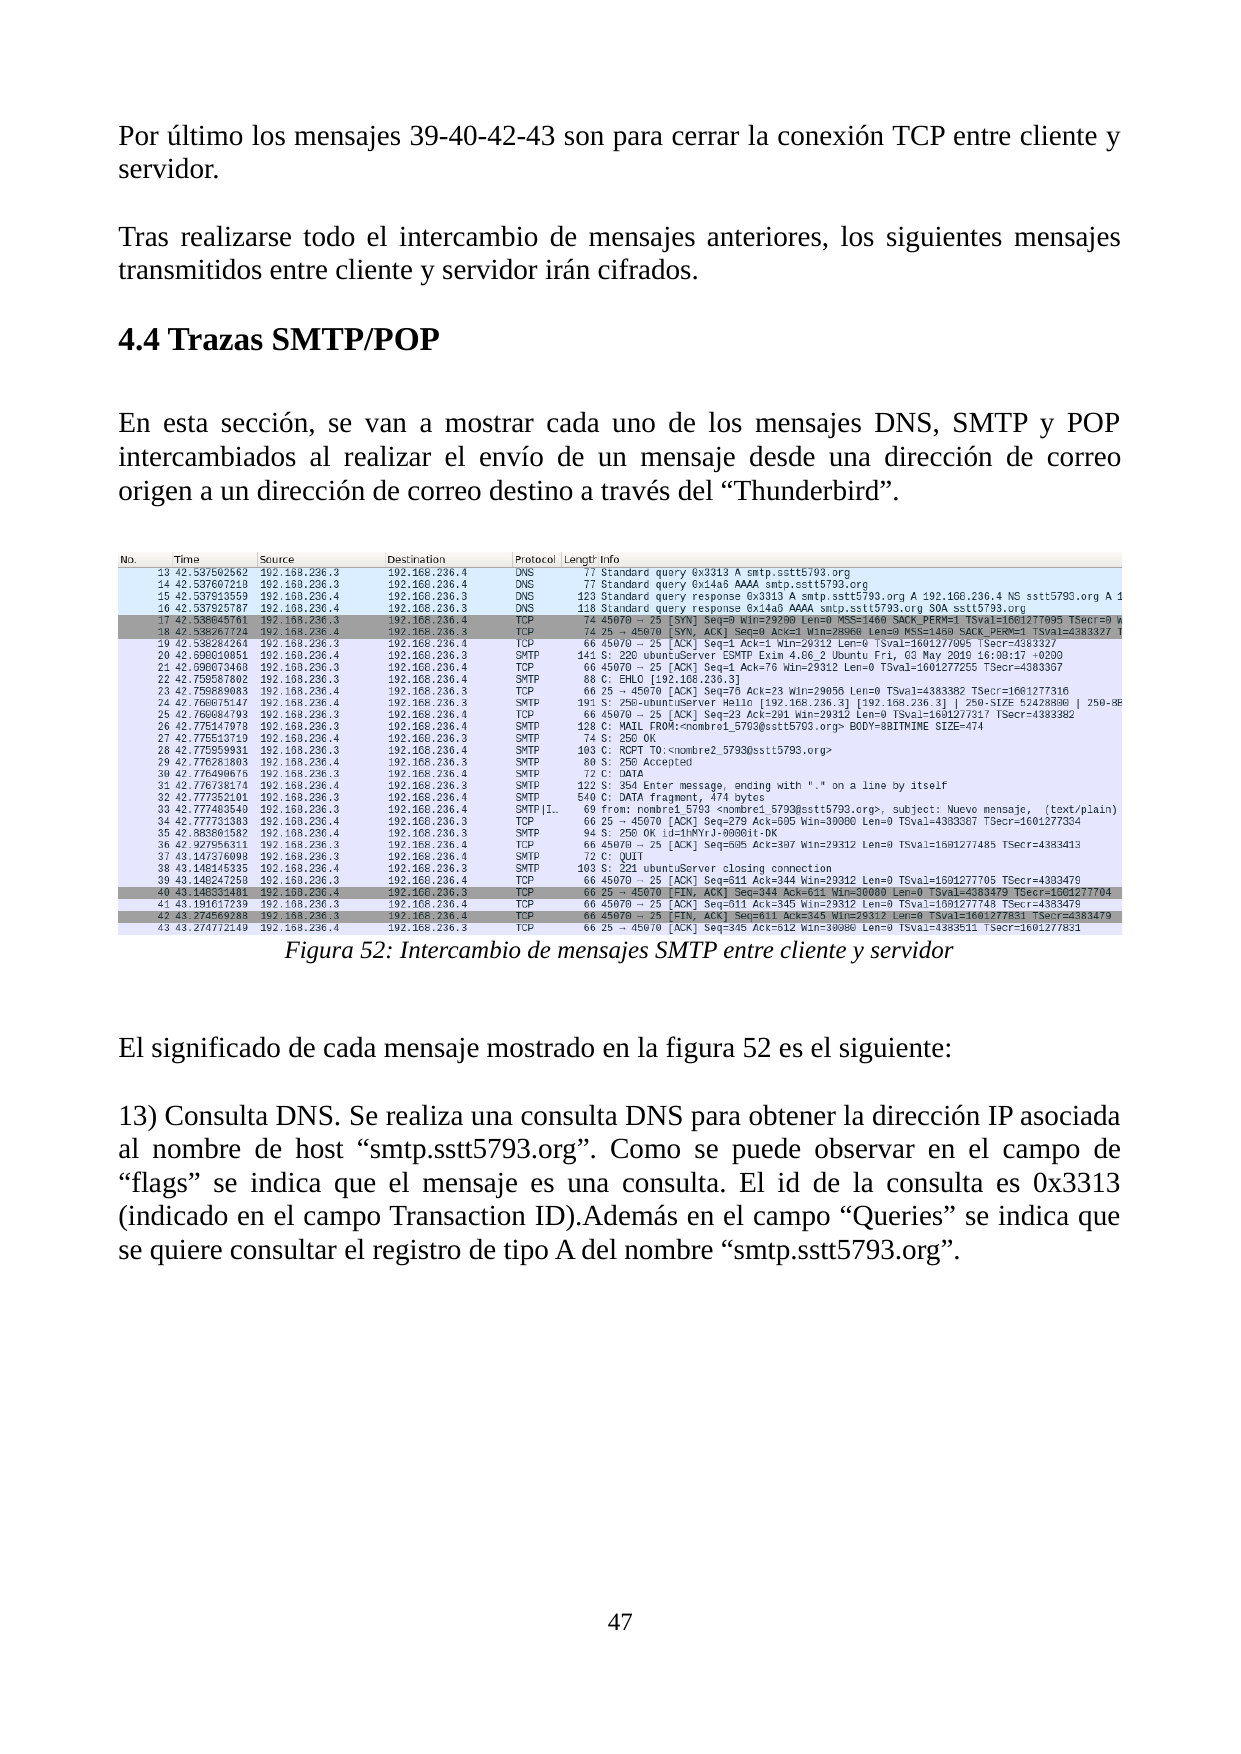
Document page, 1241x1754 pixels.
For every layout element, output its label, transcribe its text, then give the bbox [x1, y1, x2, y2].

text 4.4 Trazas SMTP/POP [118, 319, 1122, 358]
text En esta sección, se van a mostrar cada uno de los mensajes DNS, SMTP y POP intercambiados al realizar el envío de un mensaje desde una dirección de correo origen a un dirección de correo destino a través del “Thunderbird”. [118, 406, 1122, 506]
text Figura 52: Intercambio de mensajes SMTP entre cliente y servidor [118, 935, 1122, 963]
text Por último los mensajes 39-40-42-43 son para cerrar la conexión TCP entre cliente y servidor. [118, 118, 1122, 185]
text El significado de cada mensaje mostrado en la figura 52 es el siguiente: [118, 1031, 1122, 1064]
text 13) Consulta DNS. Se realiza una consulta DNS para obtener la dirección IP asociada al nombre de host “smtp.sstt5793.org”. Como se puede observar en el campo de “flags” se indica que el mensaje es una consulta. El id de la consulta es 0x3313 (indicado en el campo Transaction ID).Además en el campo “Queries” se indica que se quiere consultar el registro de tipo A del nombre “smtp.sstt5793.org”. [118, 1098, 1122, 1265]
text Tras realizarse todo el intercambio de mensajes anteriores, los siguientes mensajes transmitidos entre cliente y servidor irán cifrados. [118, 219, 1122, 286]
picture [118, 552, 1123, 935]
